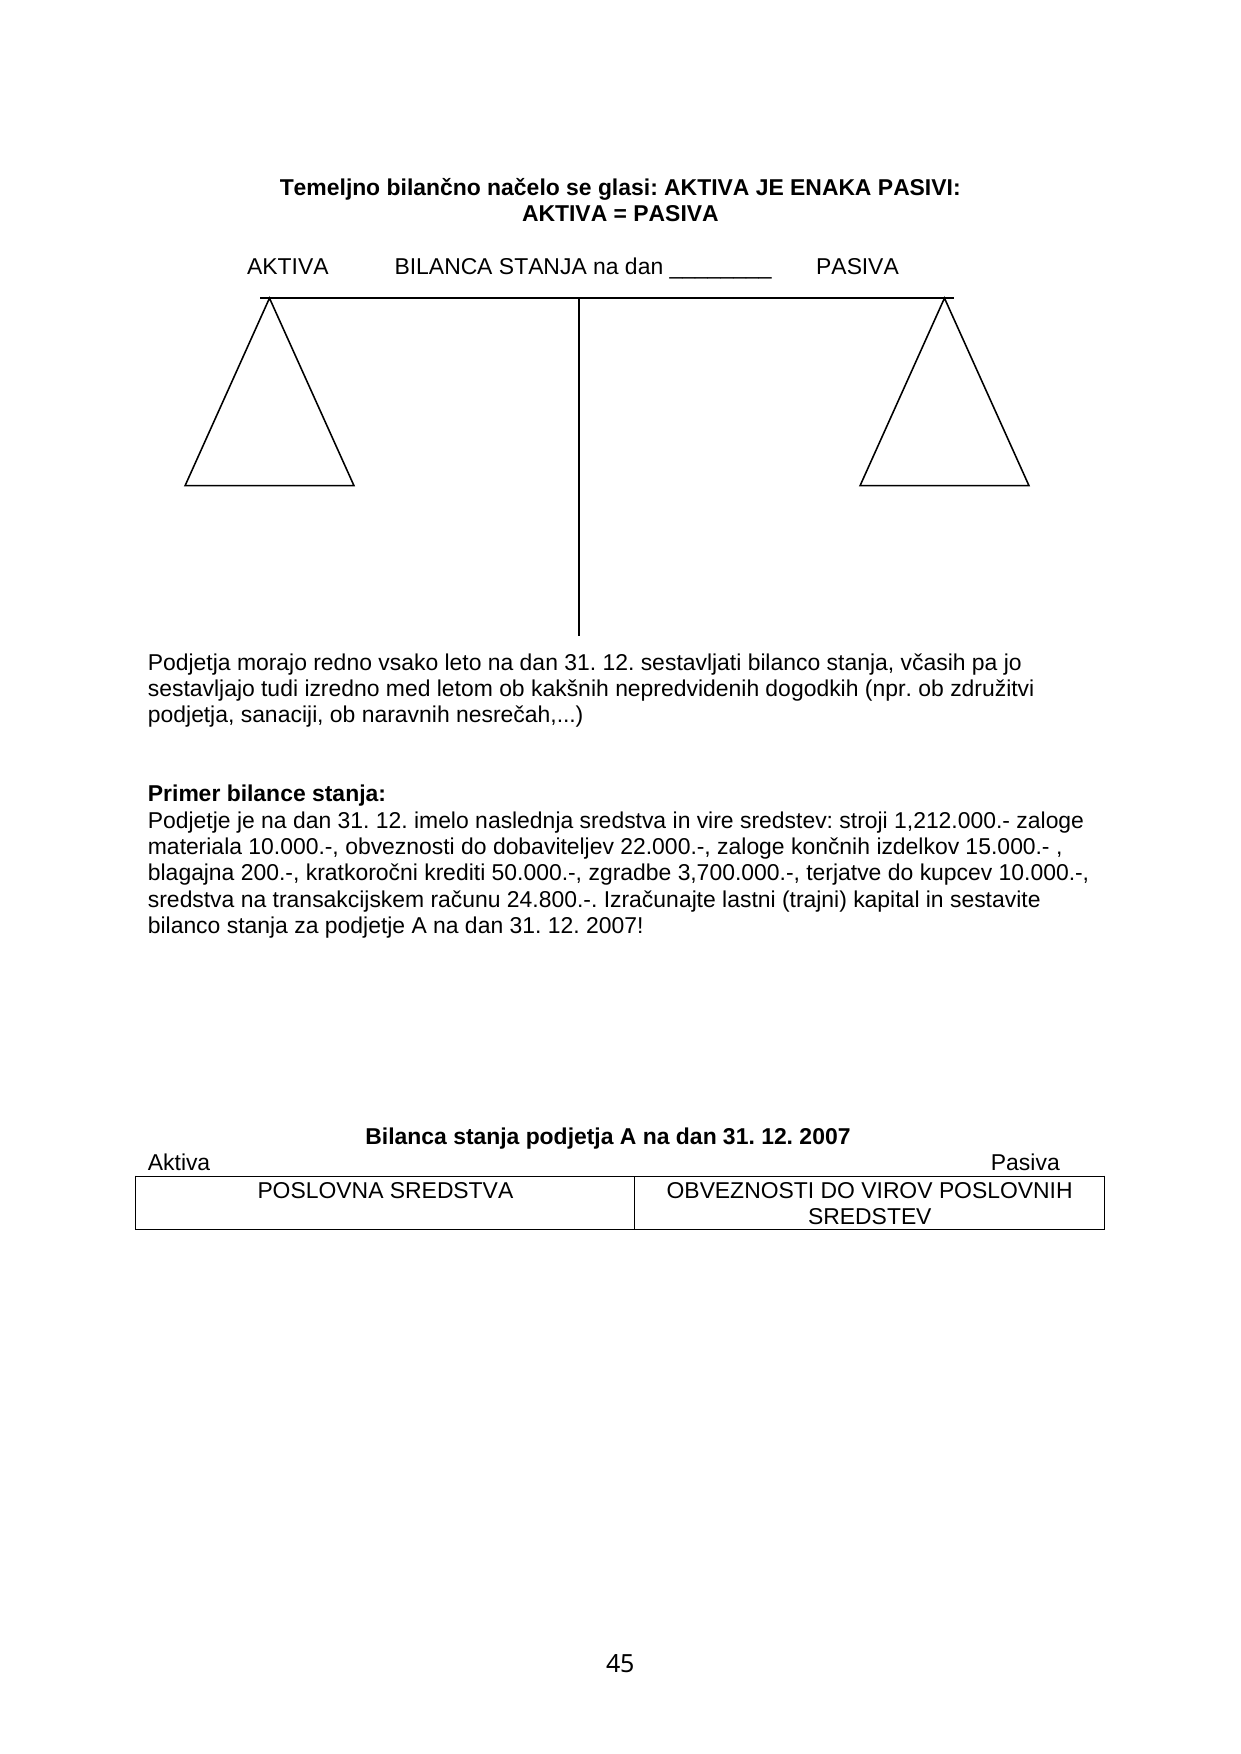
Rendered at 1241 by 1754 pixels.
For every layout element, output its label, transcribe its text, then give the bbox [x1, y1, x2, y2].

text Temeljno bilančno načelo se glasi: AKTIVA JE ENAKA PASIVI: [148, 174, 1093, 200]
text Podjetje je na dan 31. 12. imelo naslednja sredstva in vire sredstev: stroji 1,212.000.- zaloge materiala 10.000.-, obveznosti do dobaviteljev 22.000.-, zaloge končnih izdelkov 15.000.- , blagajna 200.-, kratkoročni krediti 50.000.-, zgradbe 3,700.000.-, terjatve do kupcev 10.000.-, sredstva na transakcijskem računu 24.800.-. Izračunajte lastni (trajni) kapital in sestavite bilanco stanja za podjetje A na dan 31. 12. 2007! [148, 807, 1093, 938]
text Bilanca stanja podjetja A na dan 31. 12. 2007 [148, 1123, 1093, 1149]
table_header POSLOVNA SREDSTVA [136, 1177, 634, 1229]
table_header OBVEZNOSTI DO VIROV POSLOVNIH SREDSTEV [635, 1177, 1104, 1229]
text AKTIVA = PASIVA [148, 200, 1093, 227]
text AKTIVA BILANCA STANJA na dan ________ PASIVA [148, 253, 1093, 279]
text Primer bilance stanja: [148, 780, 1093, 807]
text Podjetja morajo redno vsako leto na dan 31. 12. sestavljati bilanco stanja, včasih pa jo sestavljajo tudi izredno med letom ob kakšnih nepredvidenih dogodkih (npr. ob združitvi podjetja, sanaciji, ob naravnih nesrečah,...) [148, 648, 1093, 727]
text Aktiva Pasiva [148, 1149, 1093, 1176]
